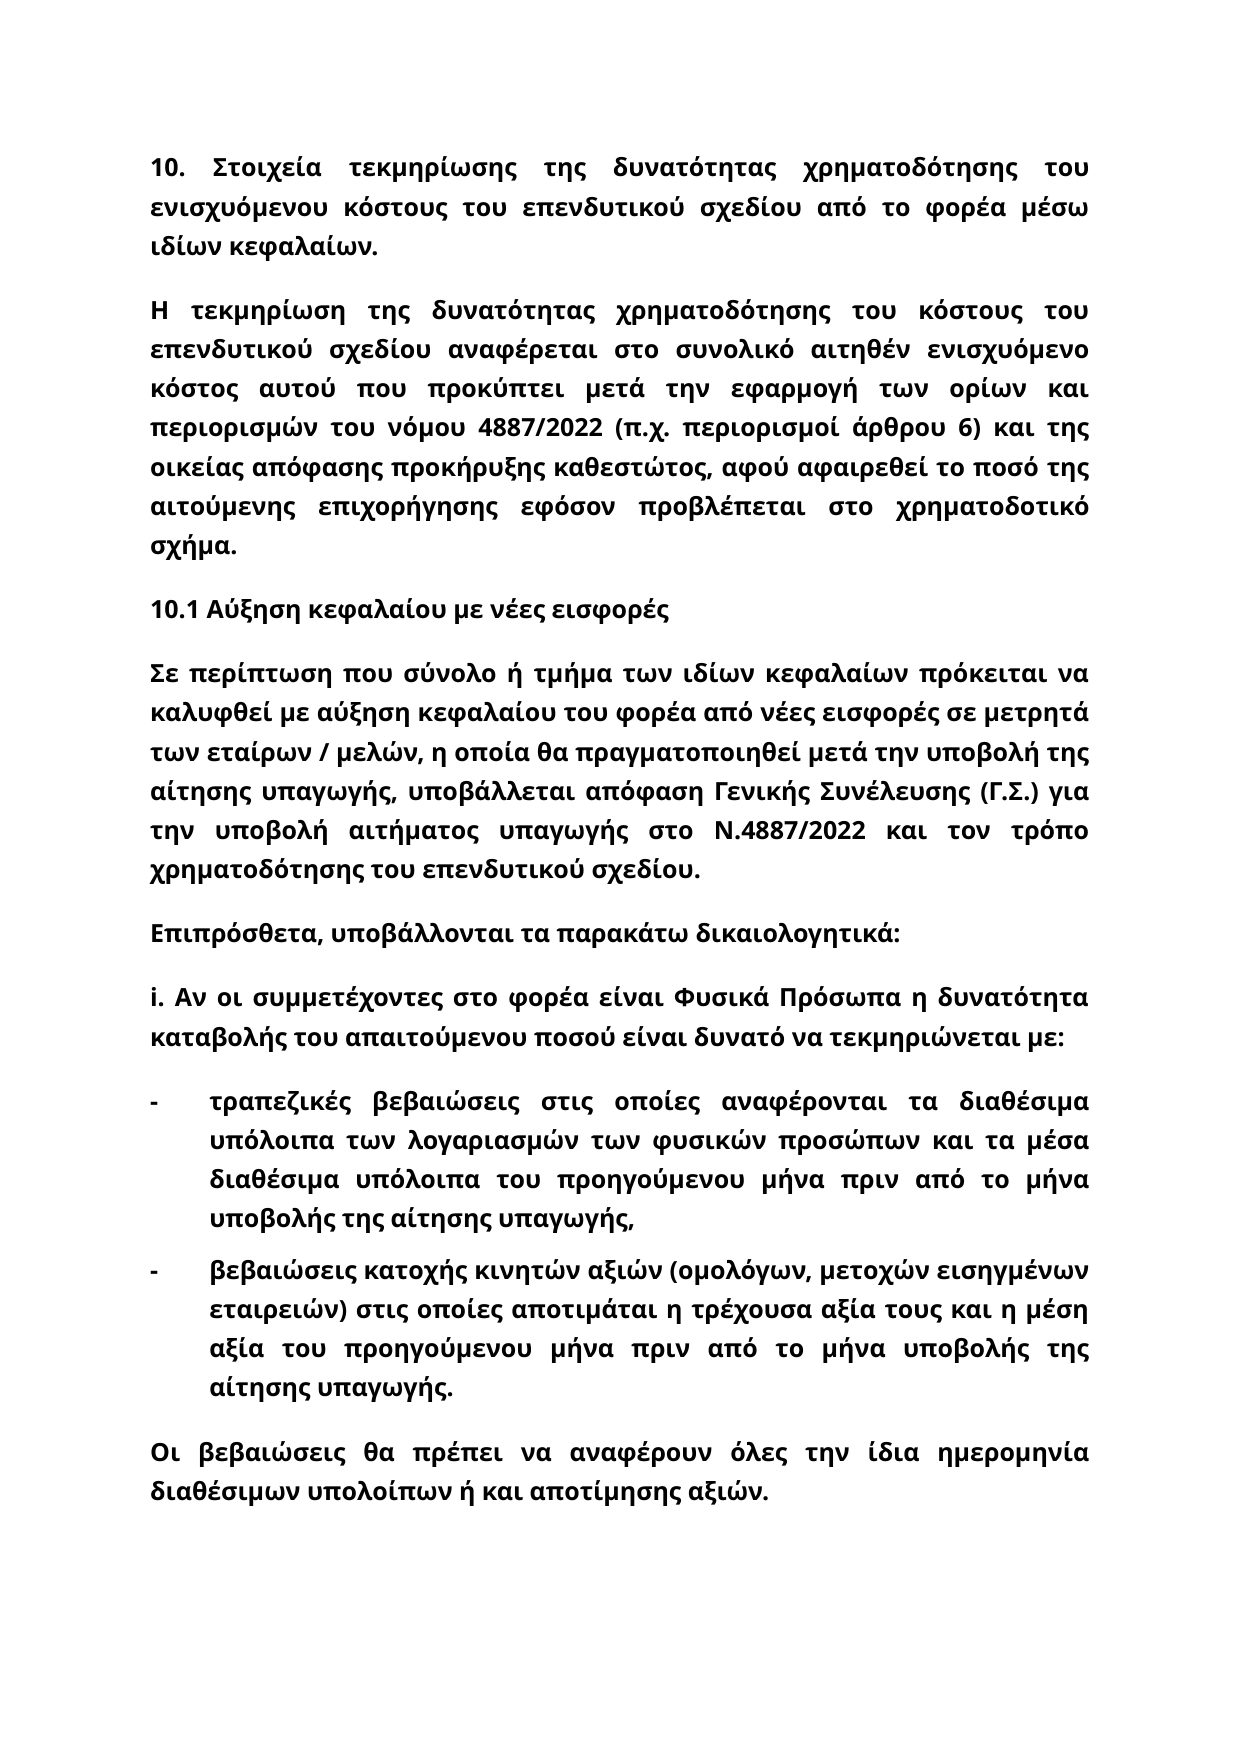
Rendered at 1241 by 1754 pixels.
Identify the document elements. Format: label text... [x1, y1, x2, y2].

list - βεβαιώσεις κατοχής κινητών αξιών (ομολόγων, μετοχών εισηγμένων εταιρειών) στις οποίες αποτιμάται η τρέχουσα αξία τους και η μέση αξία του προηγούμενου μήνα πριν από το μήνα υποβολής της αίτησης υπαγωγής. [150, 1252, 1090, 1404]
text i. Αν οι συμμετέχοντες στο φορέα είναι Φυσικά Πρόσωπα η δυνατότητα καταβολής του απαιτούμενου ποσού είναι δυνατό να τεκμηριώνεται με: [150, 980, 1090, 1053]
text 10.1 Αύξηση κεφαλαίου με νέες εισφορές [150, 592, 1090, 626]
text Επιπρόσθετα, υποβάλλονται τα παρακάτω δικαιολογητικά: [150, 916, 1090, 950]
text 10. Στοιχεία τεκμηρίωσης της δυνατότητας χρηματοδότησης του ενισχυόμενου κόστους του επενδυτικού σχεδίου από το φορέα μέσω ιδίων κεφαλαίων. [150, 150, 1090, 262]
text Η τεκμηρίωση της δυνατότητας χρηματοδότησης του κόστους του επενδυτικού σχεδίου αναφέρεται στο συνολικό αιτηθέν ενισχυόμενο κόστος αυτού που προκύπτει μετά την εφαρμογή των ορίων και περιορισμών του νόμου 4887/2022 (π.χ. περιορισμοί άρθρου 6) και της οικείας απόφασης προκήρυξης καθεστώτος, αφού αφαιρεθεί το ποσό της αιτούμενης επιχορήγησης εφόσον προβλέπεται στο χρηματοδοτικό σχήμα. [150, 292, 1090, 562]
text Οι βεβαιώσεις θα πρέπει να αναφέρουν όλες την ίδια ημερομηνία διαθέσιμων υπολοίπων ή και αποτίμησης αξιών. [150, 1434, 1090, 1507]
list - τραπεζικές βεβαιώσεις στις οποίες αναφέρονται τα διαθέσιμα υπόλοιπα των λογαριασμών των φυσικών προσώπων και τα μέσα διαθέσιμα υπόλοιπα του προηγούμενου μήνα πριν από το μήνα υποβολής της αίτησης υπαγωγής, [150, 1083, 1090, 1235]
text Σε περίπτωση που σύνολο ή τμήμα των ιδίων κεφαλαίων πρόκειται να καλυφθεί με αύξηση κεφαλαίου του φορέα από νέες εισφορές σε μετρητά των εταίρων / μελών, η οποία θα πραγματοποιηθεί μετά την υποβολή της αίτησης υπαγωγής, υποβάλλεται απόφαση Γενικής Συνέλευσης (Γ.Σ.) για την υποβολή αιτήματος υπαγωγής στο Ν.4887/2022 και τον τρόπο χρηματοδότησης του επενδυτικού σχεδίου. [150, 656, 1090, 886]
